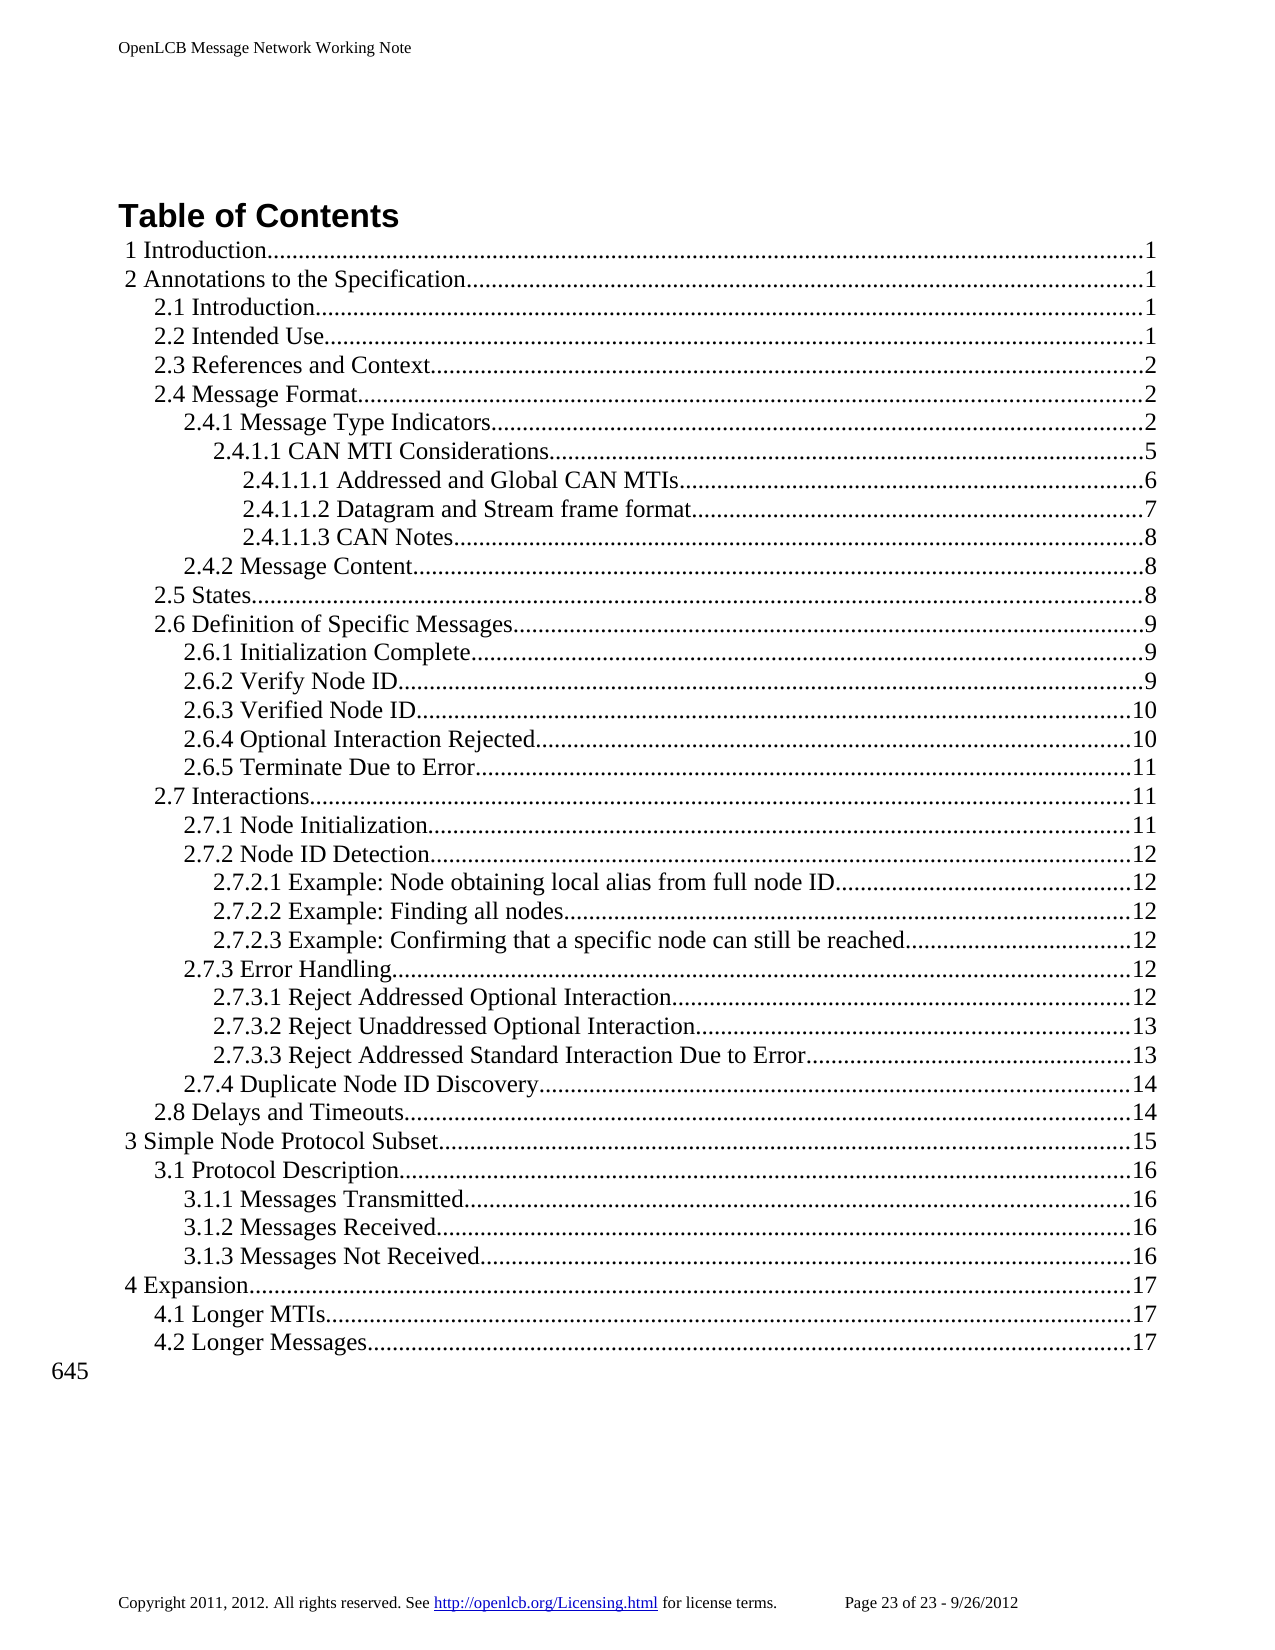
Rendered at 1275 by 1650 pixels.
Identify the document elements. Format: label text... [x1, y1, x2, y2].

text 1 Introduction 1 [118, 235, 1157, 264]
subtitle Table of Contents [118, 196, 1157, 235]
text 3.1.3 Messages Not Received 16 [177, 1241, 1157, 1270]
text 2.4.1 Message Type Indicators 2 [177, 407, 1157, 436]
text 3 Simple Node Protocol Subset 15 [118, 1126, 1157, 1155]
text 2.6.2 Verify Node ID 9 [177, 666, 1157, 695]
text 2.7.3.2 Reject Unaddressed Optional Interaction 13 [207, 1011, 1157, 1040]
text 2.6.4 Optional Interaction Rejected 10 [177, 724, 1157, 752]
text 2.4.1.1 CAN MTI Considerations 5 [207, 436, 1157, 465]
text 2.7.2.1 Example: Node obtaining local alias from full node ID 12 [207, 867, 1157, 896]
text 2.4.2 Message Content 8 [177, 551, 1157, 580]
text 4.2 Longer Messages 17 [148, 1327, 1157, 1356]
text 3.1.2 Messages Received 16 [177, 1212, 1157, 1241]
text 3.1 Protocol Description 16 [148, 1155, 1157, 1184]
text 2.7.3 Error Handling 12 [177, 954, 1157, 982]
text 3.1.1 Messages Transmitted 16 [177, 1184, 1157, 1212]
text 2.4.1.1.3 CAN Notes 8 [236, 522, 1157, 551]
text 2.7.3.3 Reject Addressed Standard Interaction Due to Error 13 [207, 1040, 1157, 1069]
text 2.7.2 Node ID Detection 12 [177, 839, 1157, 867]
text 2.2 Intended Use 1 [148, 321, 1157, 350]
text 2.3 References and Context 2 [148, 350, 1157, 379]
text 2.4.1.1.1 Addressed and Global CAN MTIs 6 [236, 465, 1157, 494]
text 2.4 Message Format 2 [148, 379, 1157, 407]
text 2.5 States 8 [148, 580, 1157, 609]
text 2.7.3.1 Reject Addressed Optional Interaction 12 [207, 982, 1157, 1011]
text 2.1 Introduction 1 [148, 292, 1157, 321]
text 4.1 Longer MTIs 17 [148, 1299, 1157, 1327]
text 2.6.5 Terminate Due to Error 11 [177, 752, 1157, 781]
text 2 Annotations to the Specification 1 [118, 264, 1157, 292]
text 2.7.1 Node Initialization 11 [177, 810, 1157, 839]
text 2.8 Delays and Timeouts 14 [148, 1097, 1157, 1126]
text 2.7.4 Duplicate Node ID Discovery 14 [177, 1069, 1157, 1097]
text 2.6 Definition of Specific Messages 9 [148, 609, 1157, 637]
text 2.7.2.2 Example: Finding all nodes 12 [207, 896, 1157, 925]
text 4 Expansion 17 [118, 1270, 1157, 1299]
text 2.6.3 Verified Node ID 10 [177, 695, 1157, 724]
text 2.4.1.1.2 Datagram and Stream frame format 7 [236, 494, 1157, 522]
text 2.7 Interactions 11 [148, 781, 1157, 810]
text 2.6.1 Initialization Complete 9 [177, 637, 1157, 666]
text 2.7.2.3 Example: Confirming that a specific node can still be reached 12 [207, 925, 1157, 954]
